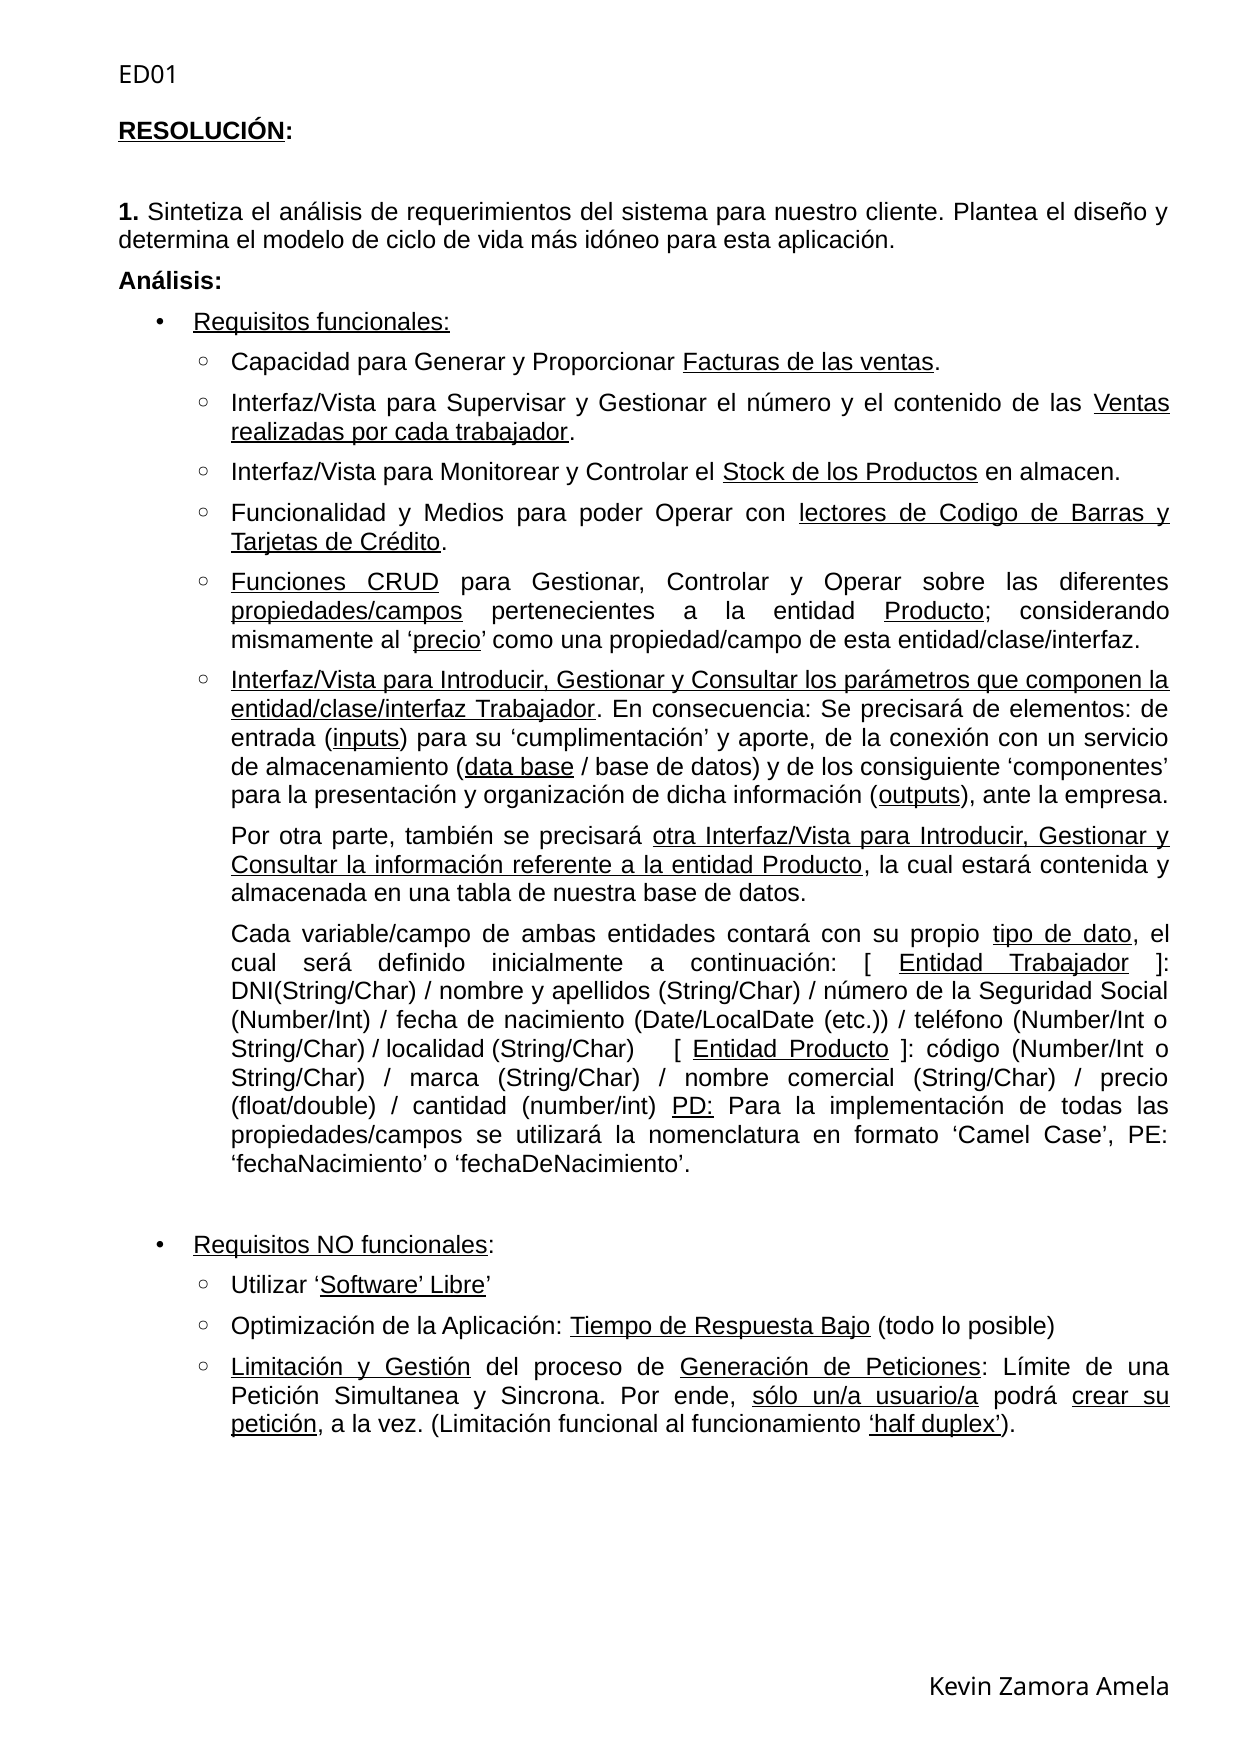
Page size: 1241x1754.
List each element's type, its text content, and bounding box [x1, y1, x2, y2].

list Por otra parte, también se precisará otra Interfaz/Vista para Introducir, Gestionar y Consultar la información referente a la entidad Producto, la cual estará contenida y almacenada en una tabla de nuestra base de datos. [193, 821, 1170, 907]
list Interfaz/Vista para Monitorear y Controlar el Stock de los Productos en almacen. [193, 457, 1170, 486]
list Requisitos funcionales: [156, 306, 1170, 335]
list Optimización de la Aplicación: Tiempo de Respuesta Bajo (todo lo posible) [193, 1311, 1170, 1340]
list Cada variable/campo de ambas entidades contará con su propio tipo de dato, el cual será definido inicialmente a continuación: [ Entidad Trabajador ]: DNI(String/Char) / nombre y apellidos (String/Char) / número de la Seguridad Social (Number/Int) / fecha de nacimiento (Date/LocalDate (etc.)) / teléfono (Number/Int o String/Char) / localidad (String/Char) [ Entidad Producto ]: código (Number/Int o String/Char) / marca (String/Char) / nombre comercial (String/Char) / precio (float/double) / cantidad (number/int) PD: Para la implementación de todas las propiedades/campos se utilizará la nomenclatura en formato ‘Camel Case’, PE: ‘fechaNacimiento’ o ‘fechaDeNacimiento’. [193, 919, 1170, 1178]
text Análisis: [118, 266, 1170, 295]
list Funciones CRUD para Gestionar, Controlar y Operar sobre las diferentes propiedades/campos pertenecientes a la entidad Producto; considerando mismamente al ‘precio’ como una propiedad/campo de esta entidad/clase/interfaz. [193, 567, 1170, 653]
list Limitación y Gestión del proceso de Generación de Peticiones: Límite de una Petición Simultanea y Sincrona. Por ende, sólo un/a usuario/a podrá crear su petición, a la vez. (Limitación funcional al funcionamiento ‘half duplex’). [193, 1352, 1170, 1438]
list Funcionalidad y Medios para poder Operar con lectores de Codigo de Barras y Tarjetas de Crédito. [193, 498, 1170, 555]
list Capacidad para Generar y Proporcionar Facturas de las ventas. [193, 347, 1170, 376]
list Interfaz/Vista para Introducir, Gestionar y Consultar los parámetros que componen la entidad/clase/interfaz Trabajador. En consecuencia: Se precisará de elementos: de entrada (inputs) para su ‘cumplimentación’ y aporte, de la conexión con un servicio de almacenamiento (data base / base de datos) y de los consiguiente ‘componentes’ para la presentación y organización de dicha información (outputs), ante la empresa. [193, 665, 1170, 809]
text RESOLUCIÓN: [118, 116, 1170, 144]
list Requisitos NO funcionales: [156, 1230, 1170, 1259]
list Utilizar ‘Software’ Libre’ [193, 1271, 1170, 1299]
text 1. Sintetiza el análisis de requerimientos del sistema para nuestro cliente. Plantea el diseño y determina el modelo de ciclo de vida más idóneo para esta aplicación. [118, 197, 1170, 254]
list Interfaz/Vista para Supervisar y Gestionar el número y el contenido de las Ventas realizadas por cada trabajador. [193, 388, 1170, 445]
